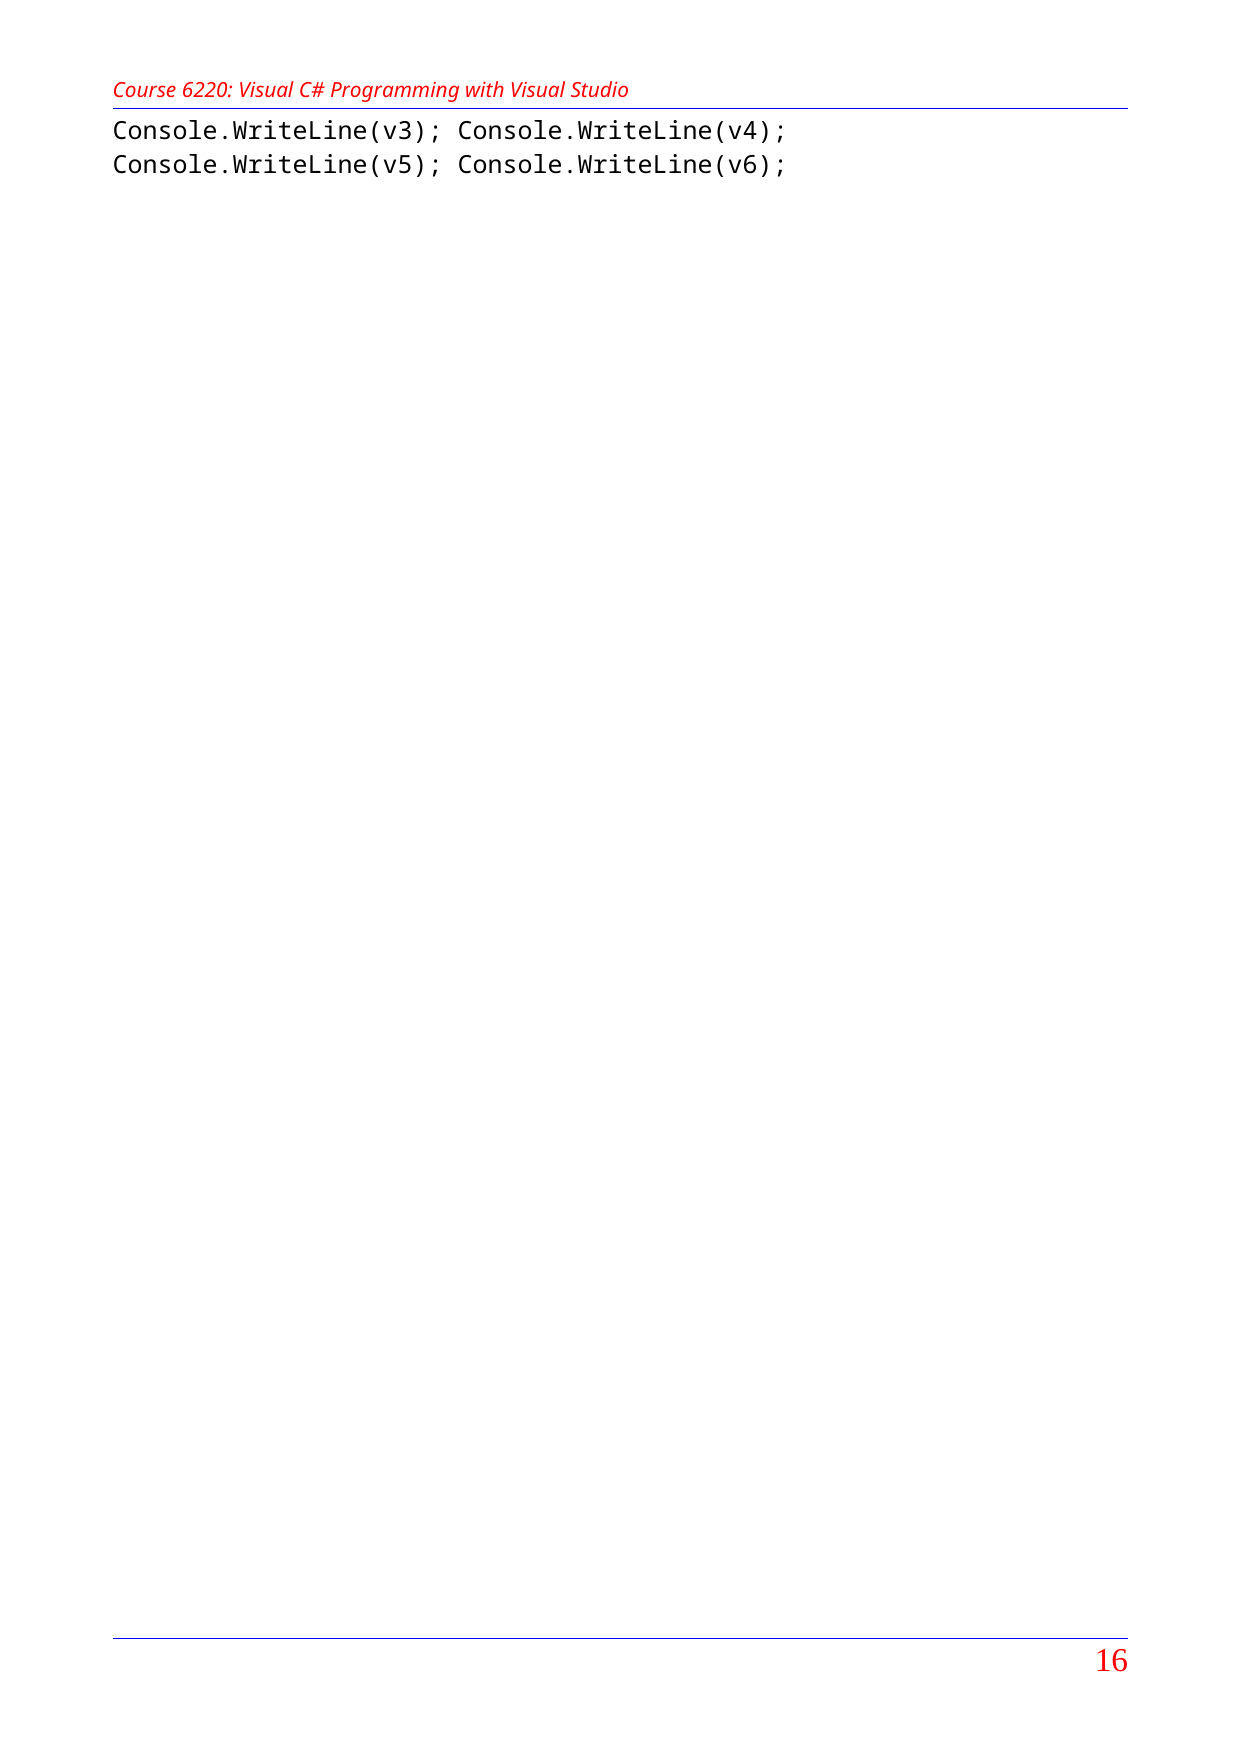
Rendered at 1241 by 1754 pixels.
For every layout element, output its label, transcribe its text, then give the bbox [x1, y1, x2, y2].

text Console.WriteLine(v5); Console.WriteLine(v6); [112, 147, 1128, 181]
text Console.WriteLine(v3); Console.WriteLine(v4); [112, 112, 1128, 147]
